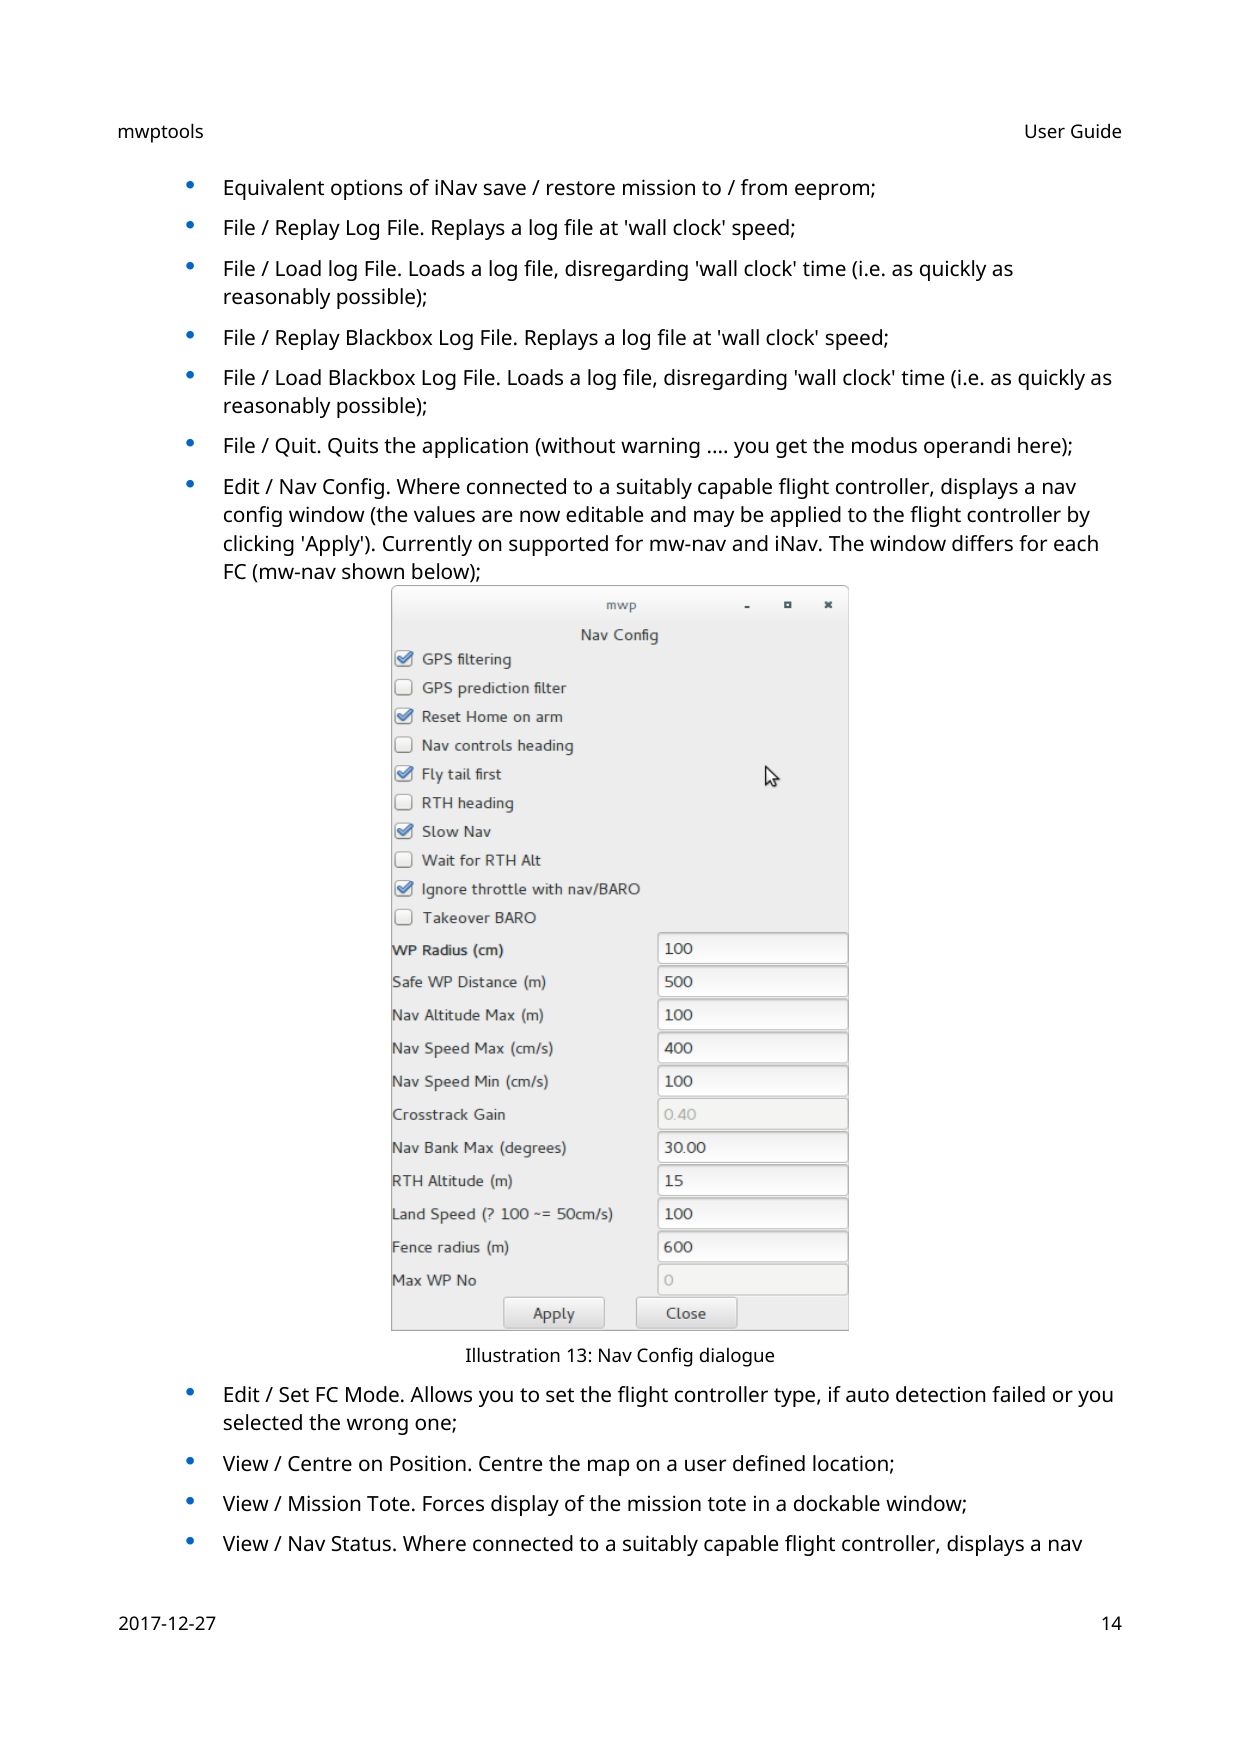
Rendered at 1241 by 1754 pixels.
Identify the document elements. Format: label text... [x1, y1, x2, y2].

list File / Load Blackbox Log File. Loads a log file, disregarding 'wall clock' time (i.e. as quickly as reasonably possible); [185, 363, 1122, 420]
list View / Nav Status. Where connected to a suitably capable flight controller, displays a nav [185, 1529, 1122, 1558]
list Edit / Nav Config. Where connected to a suitably capable flight controller, displays a nav config window (the values are now editable and may be applied to the flight controller by clicking 'Apply'). Currently on supported for mw-nav and iNav. The window differs for each FC (mw-nav shown below); [185, 472, 1122, 585]
list File / Quit. Quits the application (without warning .... you get the modus operandi here); [185, 432, 1122, 460]
list File / Replay Blackbox Log File. Replays a log file at 'wall clock' speed; [185, 323, 1122, 351]
list Equivalent options of iNav save / restore mission to / from eeprom; [185, 173, 1122, 202]
list File / Load log File. Loads a log file, disregarding 'wall clock' time (i.e. as quickly as reasonably possible); [185, 254, 1122, 311]
list View / Centre on Position. Centre the map on a user defined location; [185, 1449, 1122, 1477]
list View / Mission Tote. Forces display of the mission tote in a dockable window; [185, 1489, 1122, 1518]
picture [391, 585, 849, 1331]
list File / Replay Log File. Replays a log file at 'wall clock' speed; [185, 213, 1122, 242]
list Edit / Set FC Mode. Allows you to set the flight controller type, if auto detection failed or you selected the wrong one; [185, 1331, 1122, 1437]
list Illustration 13: Nav Config dialogue [391, 1331, 849, 1368]
